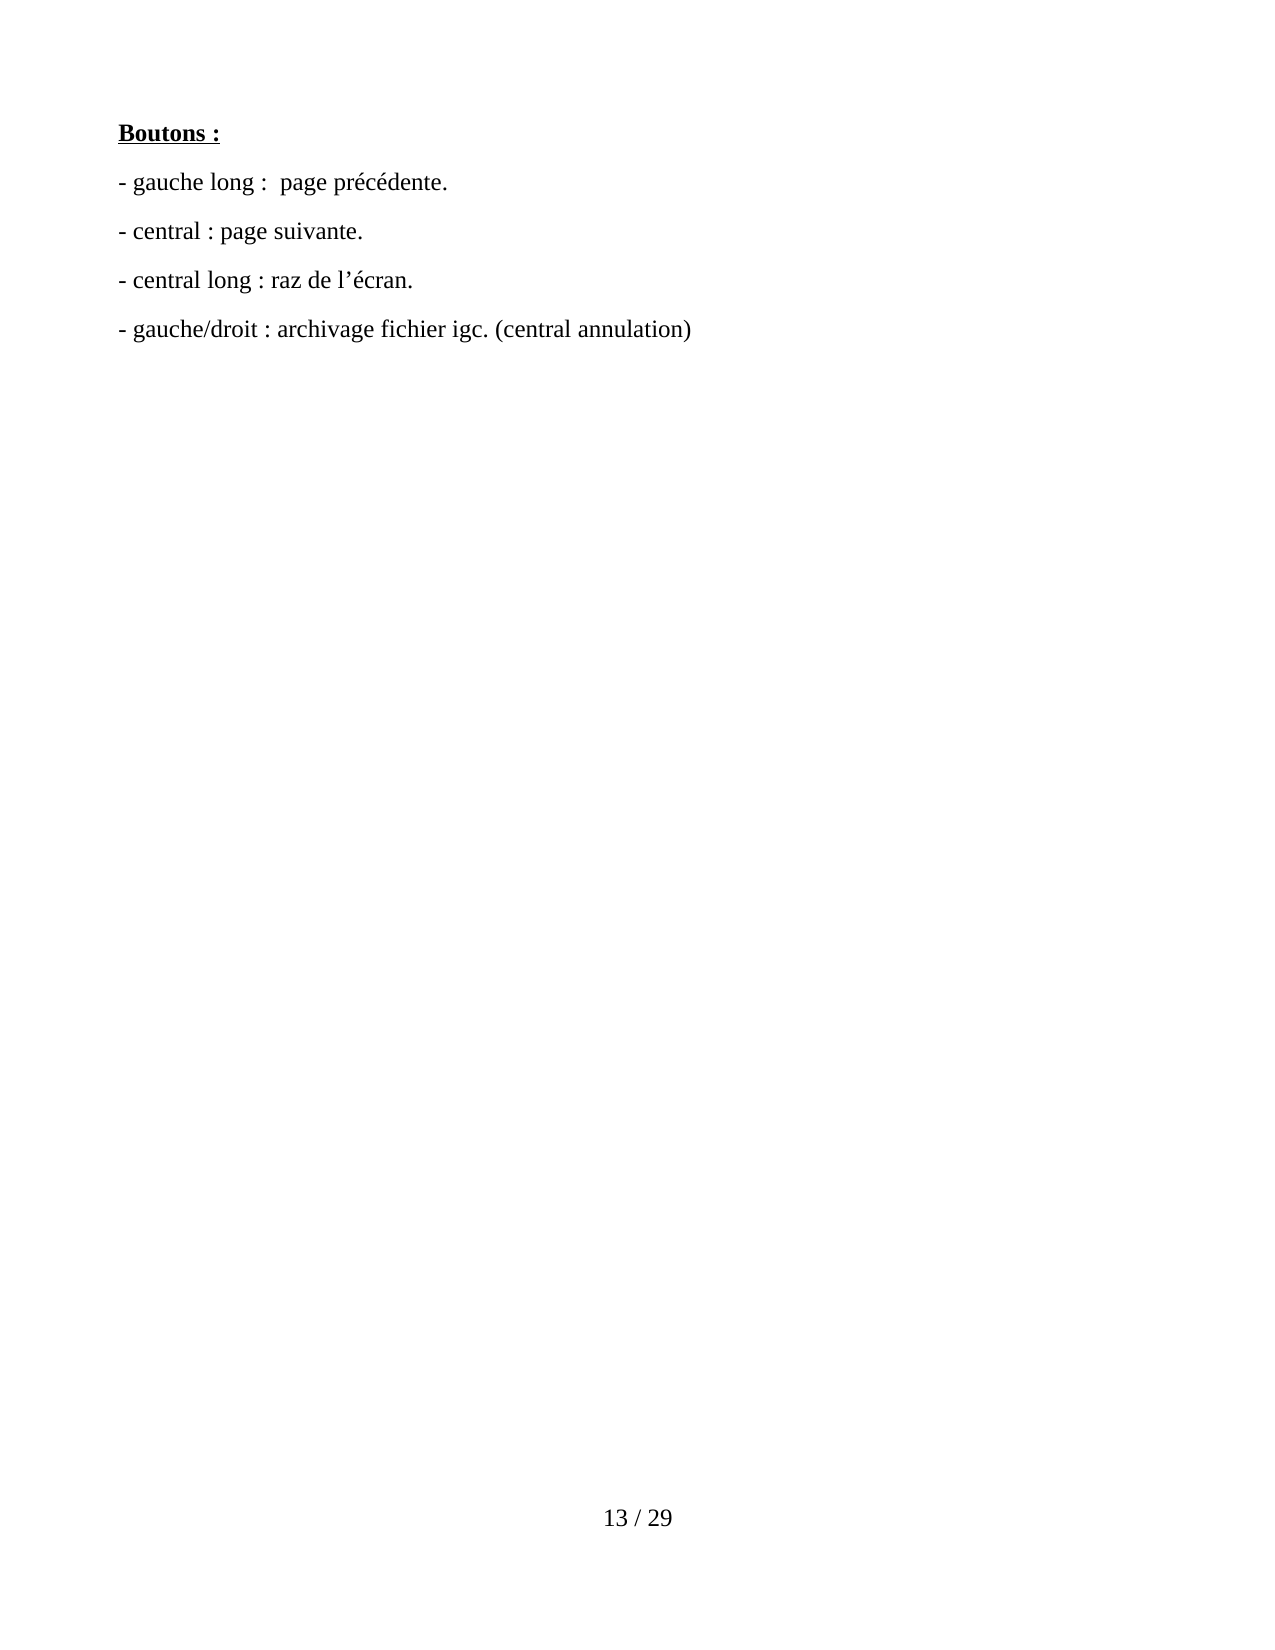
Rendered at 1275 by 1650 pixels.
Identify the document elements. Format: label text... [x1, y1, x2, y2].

text - central : page suivante. [118, 216, 1157, 245]
text - gauche/droit : archivage fichier igc. (central annulation) [118, 314, 1157, 343]
text - central long : raz de l’écran. [118, 265, 1157, 294]
text Boutons : [118, 118, 1157, 147]
text - gauche long : page précédente. [118, 167, 1157, 196]
